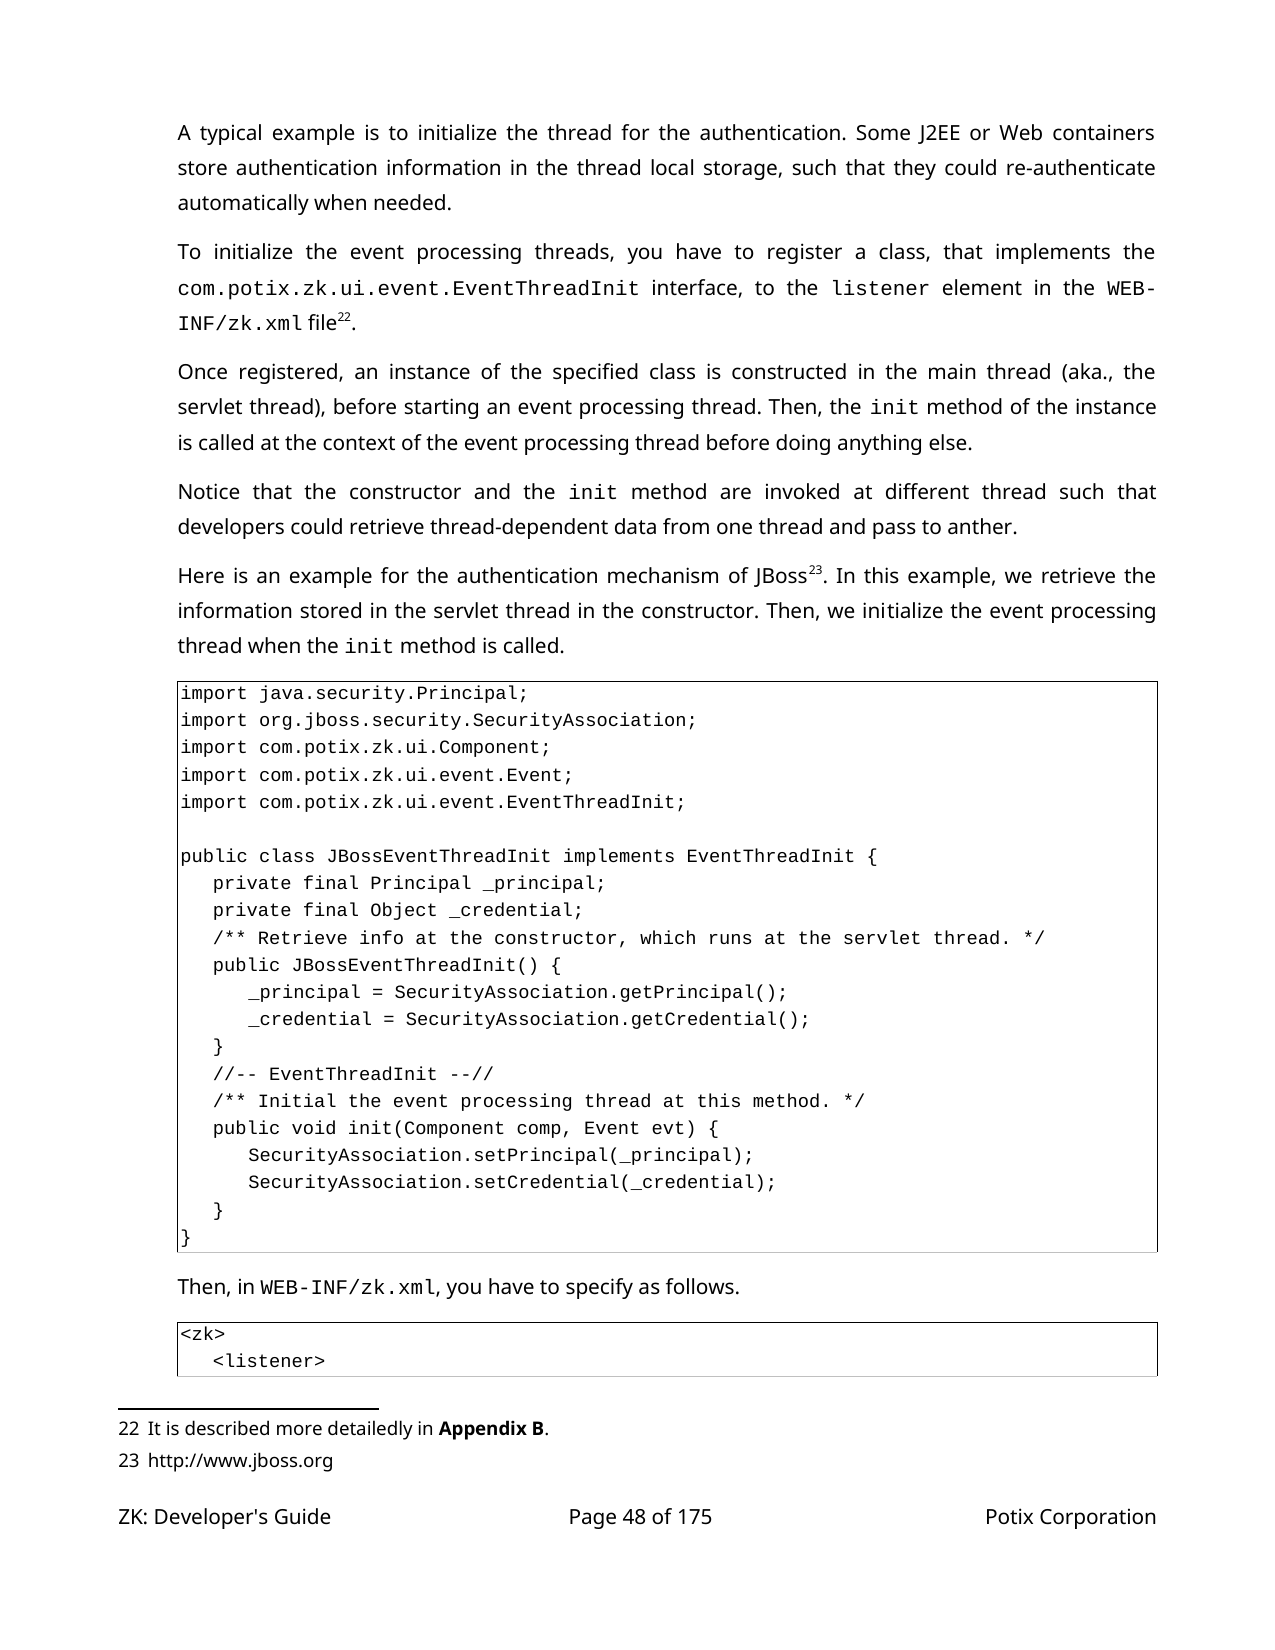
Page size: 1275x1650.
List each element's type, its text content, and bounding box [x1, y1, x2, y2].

text SecurityAssociation.setPrincipal(_principal); [178, 1143, 1157, 1167]
text import java.security.Principal; [178, 682, 1157, 705]
text Here is an example for the authentication mechanism of JBoss. In this example, we retrieve the information stored in the servlet thread in the constructor. Then, we initialize the event processing thread when the init method is called. [177, 561, 1157, 660]
text _credential = SecurityAssociation.getCredential(); [178, 1007, 1157, 1031]
text public void init(Component comp, Event evt) { [178, 1116, 1157, 1140]
text private final Object _credential; [178, 898, 1157, 923]
text import org.jboss.security.SecurityAssociation; [178, 708, 1157, 732]
text It is described more detailedly in Appendix B. [118, 1416, 1157, 1441]
text } [178, 1197, 1157, 1222]
text Then, in WEB-INF/zk.xml, you have to specify as follows. [177, 1272, 1157, 1301]
text /** Initial the event processing thread at this method. */ [178, 1089, 1157, 1113]
text } [178, 1034, 1157, 1058]
text SecurityAssociation.setCredential(_credential); [178, 1170, 1157, 1194]
text import com.potix.zk.ui.event.EventThreadInit; [178, 789, 1157, 814]
text /** Retrieve info at the constructor, which runs at the servlet thread. */ [178, 926, 1157, 950]
text } [178, 1224, 1157, 1252]
text http://www.jboss.org [118, 1447, 1157, 1473]
text Notice that the constructor and the init method are invoked at different thread such that developers could retrieve thread-dependent data from one thread and pass to anther. [177, 477, 1157, 541]
text import com.potix.zk.ui.event.Event; [178, 762, 1157, 787]
text public JBossEventThreadInit() { [178, 953, 1157, 977]
text <zk> [178, 1323, 1157, 1346]
text import com.potix.zk.ui.Component; [178, 735, 1157, 759]
text public class JBossEventThreadInit implements EventThreadInit { [178, 844, 1157, 868]
text Once registered, an instance of the specified class is constructed in the main thread (aka., the servlet thread), before starting an event processing thread. Then, the init method of the instance is called at the context of the event processing thread before doing anything else. [177, 357, 1157, 456]
text _principal = SecurityAssociation.getPrincipal(); [178, 980, 1157, 1004]
text private final Principal _principal; [178, 871, 1157, 895]
text //-- EventThreadInit --// [178, 1061, 1157, 1086]
text A typical example is to initialize the thread for the authentication. Some J2EE or Web containers store authentication information in the thread local storage, such that they could re-authenticate automatically when needed. [177, 118, 1157, 217]
text <listener> [178, 1349, 1157, 1376]
text To initialize the event processing threads, you have to register a class, that implements the com.potix.zk.ui.event.EventThreadInit interface, to the listener element in the WEB-INF/zk.xml file. [177, 237, 1157, 337]
